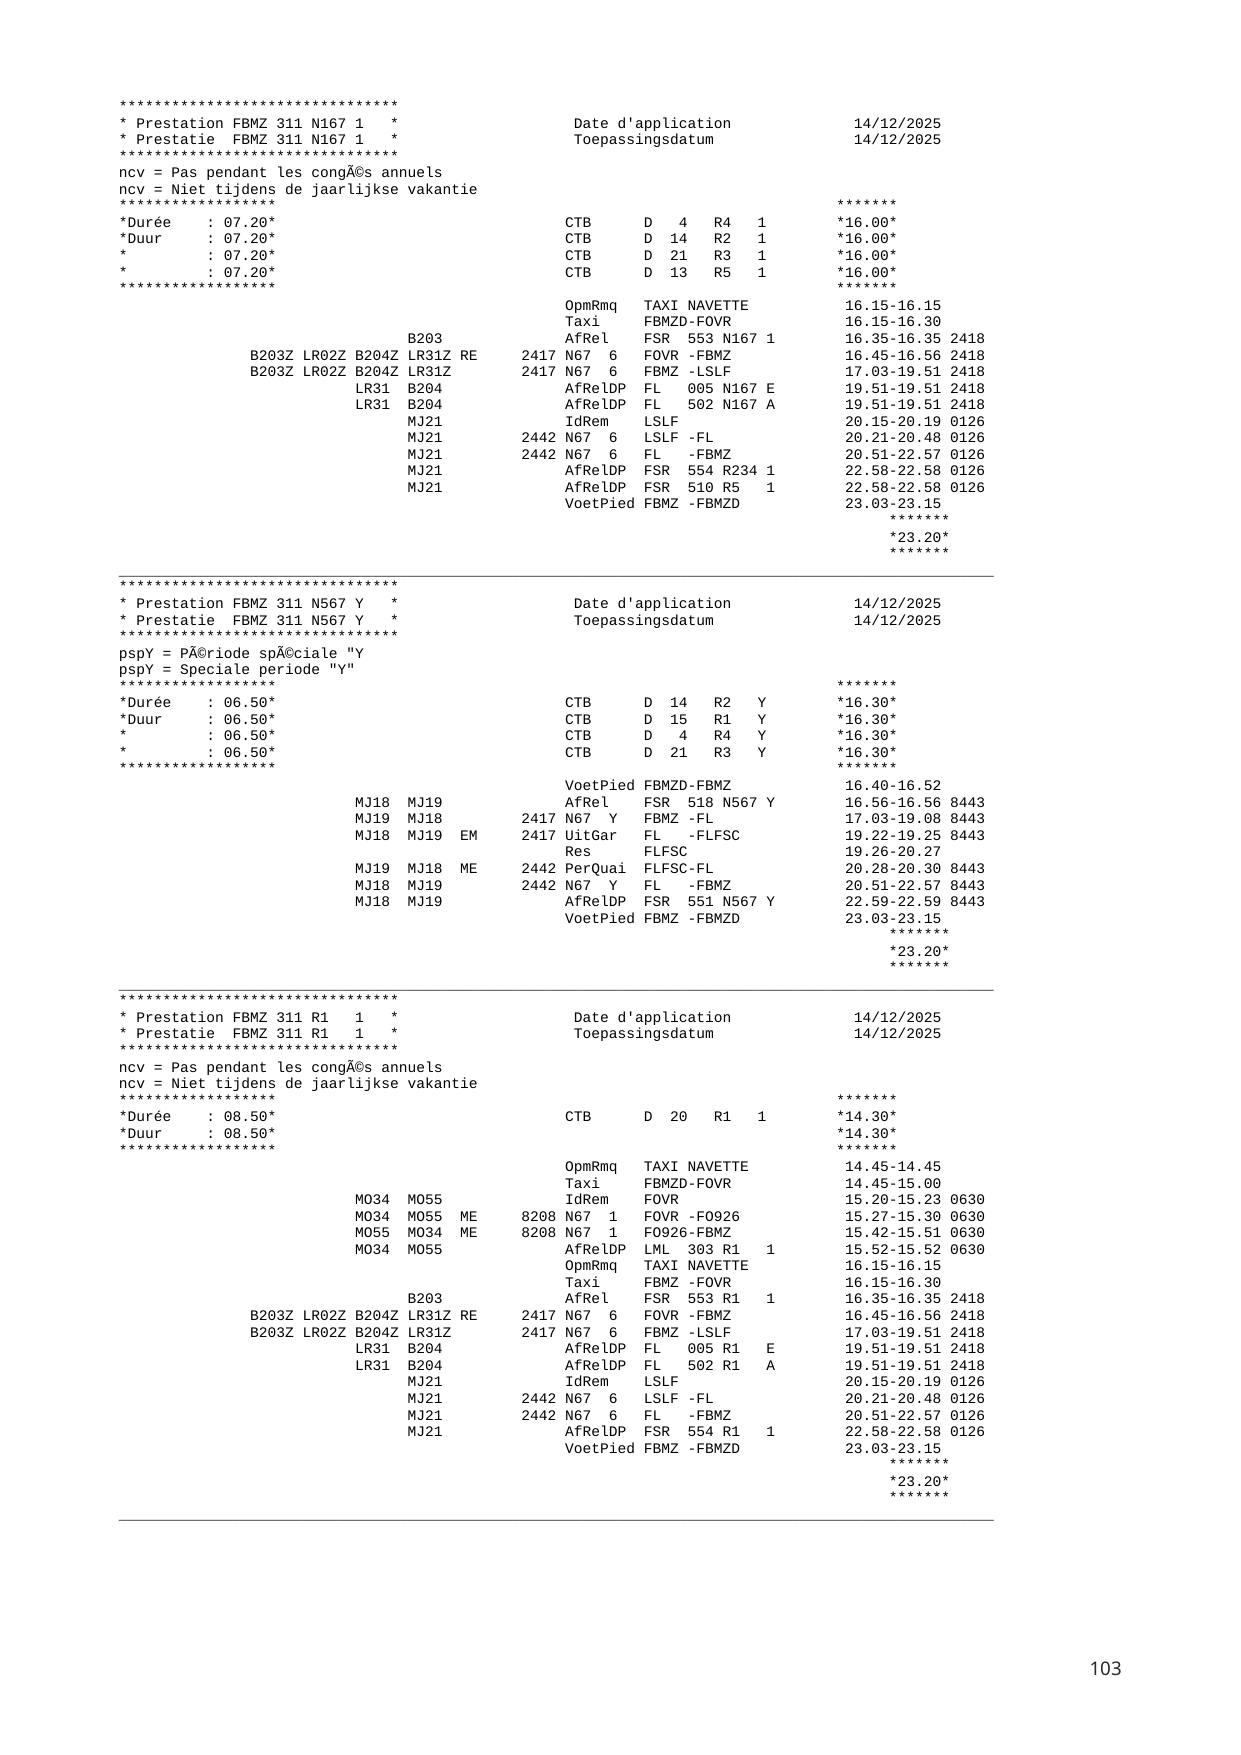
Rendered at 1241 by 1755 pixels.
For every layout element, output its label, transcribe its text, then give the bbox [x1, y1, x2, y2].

text ******************************** * Prestation FBMZ 311 N567 Y * Date d'application 14/12/2025 * Prestatie FBMZ 311 N567 Y * Toepassingsdatum 14/12/2025 ******************************** pspY = PÃ©riode spÃ©ciale "Y pspY = Speciale periode "Y" ****************** ******* *Durée : 06.50* CTB D 14 R2 Y *16.30* *Duur : 06.50* CTB D 15 R1 Y *16.30* * : 06.50* CTB D 4 R4 Y *16.30* * : 06.50* CTB D 21 R3 Y *16.30* ****************** ******* VoetPied FBMZD-FBMZ 16.40-16.52 MJ18 MJ19 AfRel FSR 518 N567 Y 16.56-16.56 8443 MJ19 MJ18 2417 N67 Y FBMZ -FL 17.03-19.08 8443 MJ18 MJ19 EM 2417 UitGar FL -FLFSC 19.22-19.25 8443 Res FLFSC 19.26-20.27 MJ19 MJ18 ME 2442 PerQuai FLFSC-FL 20.28-20.30 8443 MJ18 MJ19 2442 N67 Y FL -FBMZ 20.51-22.57 8443 MJ18 MJ19 AfRelDP FSR 551 N567 Y 22.59-22.59 8443 VoetPied FBMZ -FBMZD 23.03-23.15 ******* *23.20* ******* ____________________________________________________________________________________________________ [119, 579, 1122, 994]
text ******************************** * Prestation FBMZ 311 R1 1 * Date d'application 14/12/2025 * Prestatie FBMZ 311 R1 1 * Toepassingsdatum 14/12/2025 ******************************** ncv = Pas pendant les congÃ©s annuels ncv = Niet tijdens de jaarlijkse vakantie ****************** ******* *Durée : 08.50* CTB D 20 R1 1 *14.30* *Duur : 08.50* *14.30* ****************** ******* OpmRmq TAXI NAVETTE 14.45-14.45 Taxi FBMZD-FOVR 14.45-15.00 MO34 MO55 IdRem FOVR 15.20-15.23 0630 MO34 MO55 ME 8208 N67 1 FOVR -FO926 15.27-15.30 0630 MO55 MO34 ME 8208 N67 1 FO926-FBMZ 15.42-15.51 0630 MO34 MO55 AfRelDP LML 303 R1 1 15.52-15.52 0630 OpmRmq TAXI NAVETTE 16.15-16.15 Taxi FBMZ -FOVR 16.15-16.30 B203 AfRel FSR 553 R1 1 16.35-16.35 2418 B203Z LR02Z B204Z LR31Z RE 2417 N67 6 FOVR -FBMZ 16.45-16.56 2418 B203Z LR02Z B204Z LR31Z 2417 N67 6 FBMZ -LSLF 17.03-19.51 2418 LR31 B204 AfRelDP FL 005 R1 E 19.51-19.51 2418 LR31 B204 AfRelDP FL 502 R1 A 19.51-19.51 2418 MJ21 IdRem LSLF 20.15-20.19 0126 MJ21 2442 N67 6 LSLF -FL 20.21-20.48 0126 MJ21 2442 N67 6 FL -FBMZ 20.51-22.57 0126 MJ21 AfRelDP FSR 554 R1 1 22.58-22.58 0126 VoetPied FBMZ -FBMZD 23.03-23.15 ******* *23.20* ******* ____________________________________________________________________________________________________ [119, 994, 1122, 1524]
text ******************************** * Prestation FBMZ 311 N167 1 * Date d'application 14/12/2025 * Prestatie FBMZ 311 N167 1 * Toepassingsdatum 14/12/2025 ******************************** ncv = Pas pendant les congÃ©s annuels ncv = Niet tijdens de jaarlijkse vakantie ****************** ******* *Durée : 07.20* CTB D 4 R4 1 *16.00* *Duur : 07.20* CTB D 14 R2 1 *16.00* * : 07.20* CTB D 21 R3 1 *16.00* * : 07.20* CTB D 13 R5 1 *16.00* ****************** ******* OpmRmq TAXI NAVETTE 16.15-16.15 Taxi FBMZD-FOVR 16.15-16.30 B203 AfRel FSR 553 N167 1 16.35-16.35 2418 B203Z LR02Z B204Z LR31Z RE 2417 N67 6 FOVR -FBMZ 16.45-16.56 2418 B203Z LR02Z B204Z LR31Z 2417 N67 6 FBMZ -LSLF 17.03-19.51 2418 LR31 B204 AfRelDP FL 005 N167 E 19.51-19.51 2418 LR31 B204 AfRelDP FL 502 N167 A 19.51-19.51 2418 MJ21 IdRem LSLF 20.15-20.19 0126 MJ21 2442 N67 6 LSLF -FL 20.21-20.48 0126 MJ21 2442 N67 6 FL -FBMZ 20.51-22.57 0126 MJ21 AfRelDP FSR 554 R234 1 22.58-22.58 0126 MJ21 AfRelDP FSR 510 R5 1 22.58-22.58 0126 VoetPied FBMZ -FBMZD 23.03-23.15 ******* *23.20* ******* ____________________________________________________________________________________________________ [119, 99, 1122, 579]
